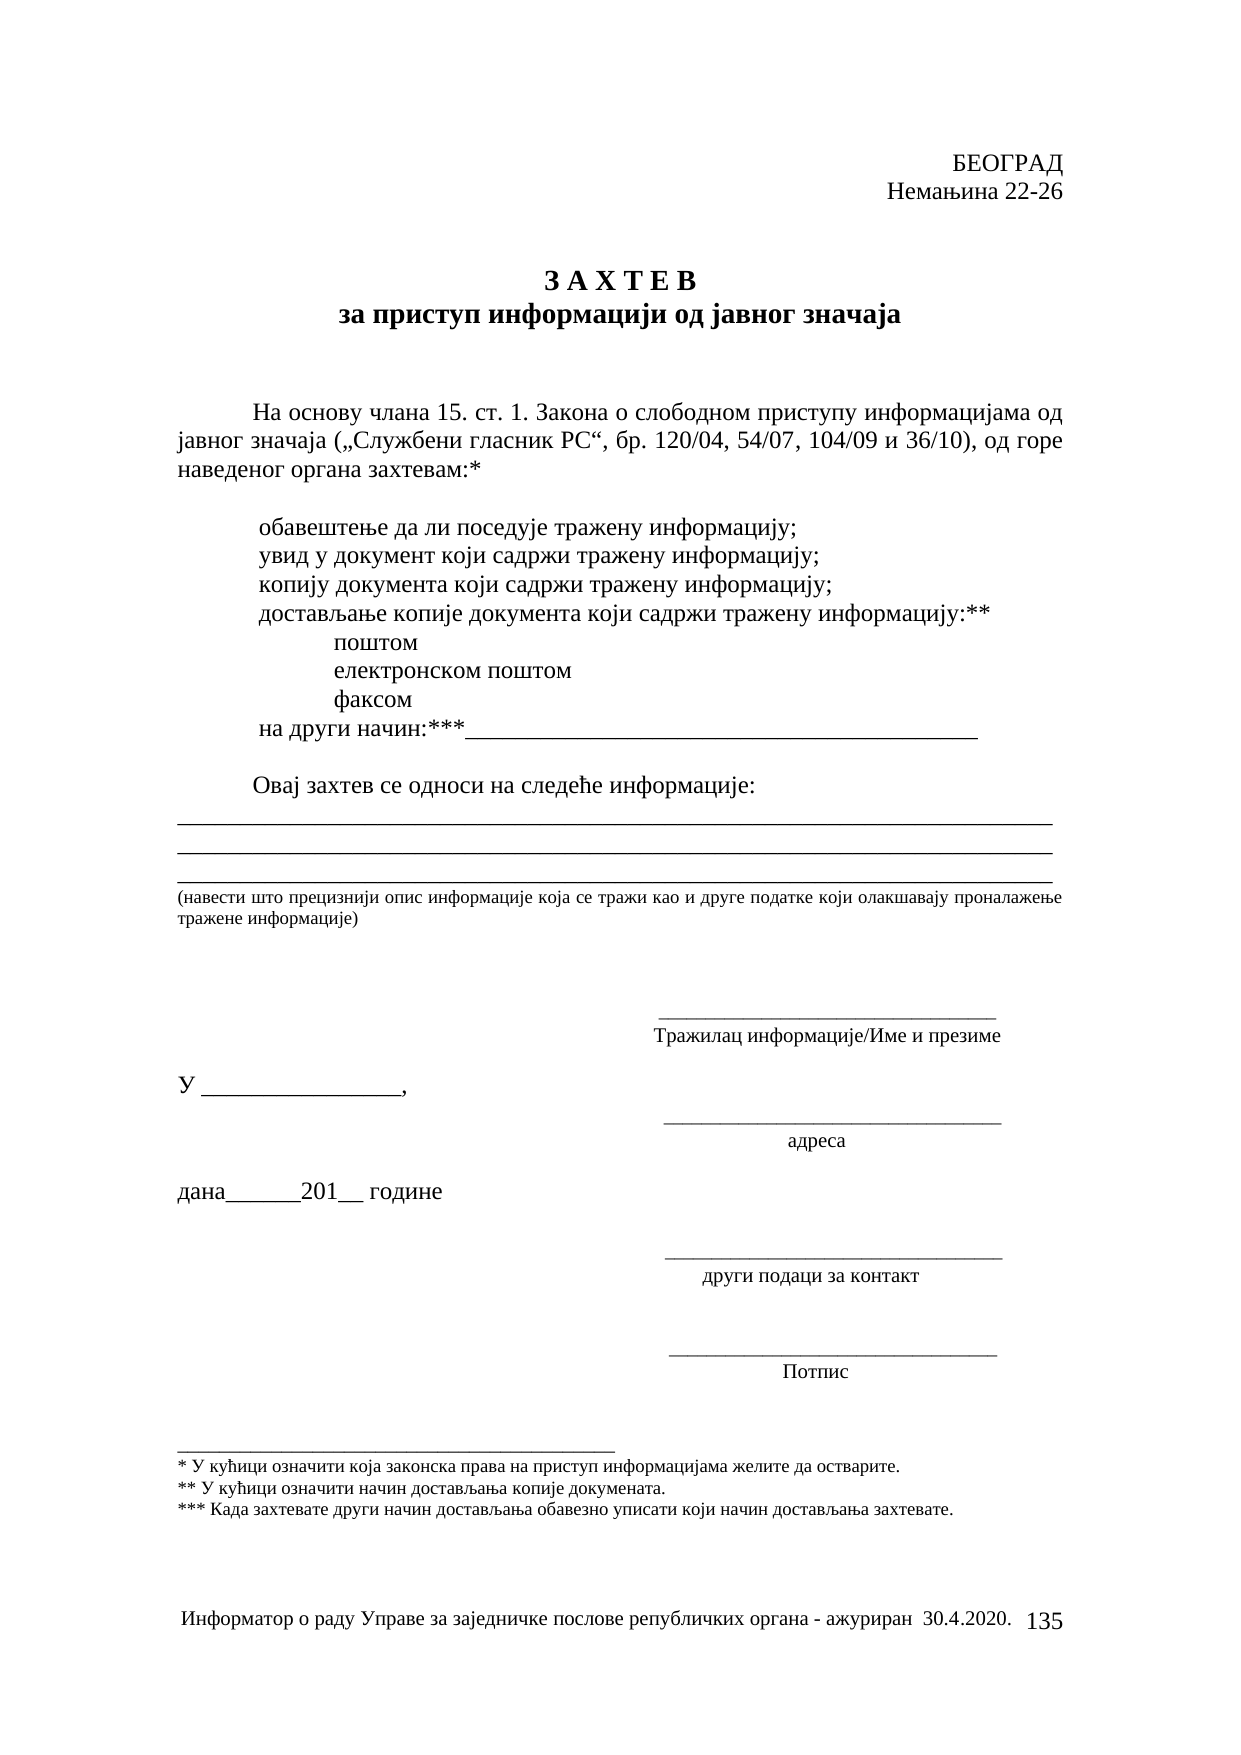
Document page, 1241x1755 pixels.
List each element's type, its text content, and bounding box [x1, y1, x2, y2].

text __________________________________________________________________________________________________________________________________________________________________________________________________________________ [177, 799, 1063, 886]
text ⁫ факсом [252, 684, 1063, 713]
text ** У кућици означити начин достављања копије докумената. [177, 1477, 1063, 1498]
text ⁫ поштом [252, 627, 1063, 656]
text Потпис [177, 1359, 1063, 1383]
text ____________________________________ [552, 974, 1063, 1022]
text * У кућици означити која законска права на приступ информацијама желите да остварите. [177, 1455, 1063, 1477]
text ___________________________________ [177, 1311, 1063, 1359]
text ⁫ копију документа који садржи тражену информацију; [177, 569, 1063, 598]
text БЕОГРАД [177, 148, 1063, 176]
text ⁫ на други начин:***_________________________________________ [177, 713, 1063, 742]
text други подаци за контакт [177, 1262, 1063, 1287]
text Немањина 22-26 [177, 176, 1063, 205]
text адреса [177, 1128, 1063, 1152]
text *** Када захтевате други начин достављања обавезно уписати који начин достављања захтевате. [177, 1498, 1063, 1520]
text за приступ информацији од јавног значаја [177, 296, 1063, 330]
text ⁫ достављање копије документа који садржи тражену информацију:** [177, 598, 1063, 627]
text Тражилац информације/Име и презиме [177, 1022, 1063, 1047]
text (навести што прецизнији опис информације која се тражи као и друге податке који олакшавају проналажење тражене информације) [177, 886, 1063, 929]
text __________________________________________ [177, 1431, 1063, 1455]
text Овај захтев се односи на следеће информације: [177, 771, 1063, 799]
text дана______201__ године ____________________________________ [177, 1176, 1063, 1262]
text У ________________, ____________________________________ [177, 1071, 1063, 1128]
text ⁫ обавештење да ли поседује тражену информацију; [177, 512, 1063, 541]
text З А Х Т Е В [177, 263, 1063, 296]
text На основу члана 15. ст. 1. Закона о слободном приступу информацијама од јавног значаја („Службени гласник РС“, бр. 120/04, 54/07, 104/09 и 36/10), од горе наведеног органа захтевам:* [177, 397, 1063, 483]
text ⁫ електронском поштом [252, 656, 1063, 684]
text ⁫ увид у документ који садржи тражену информацију; [177, 541, 1063, 569]
